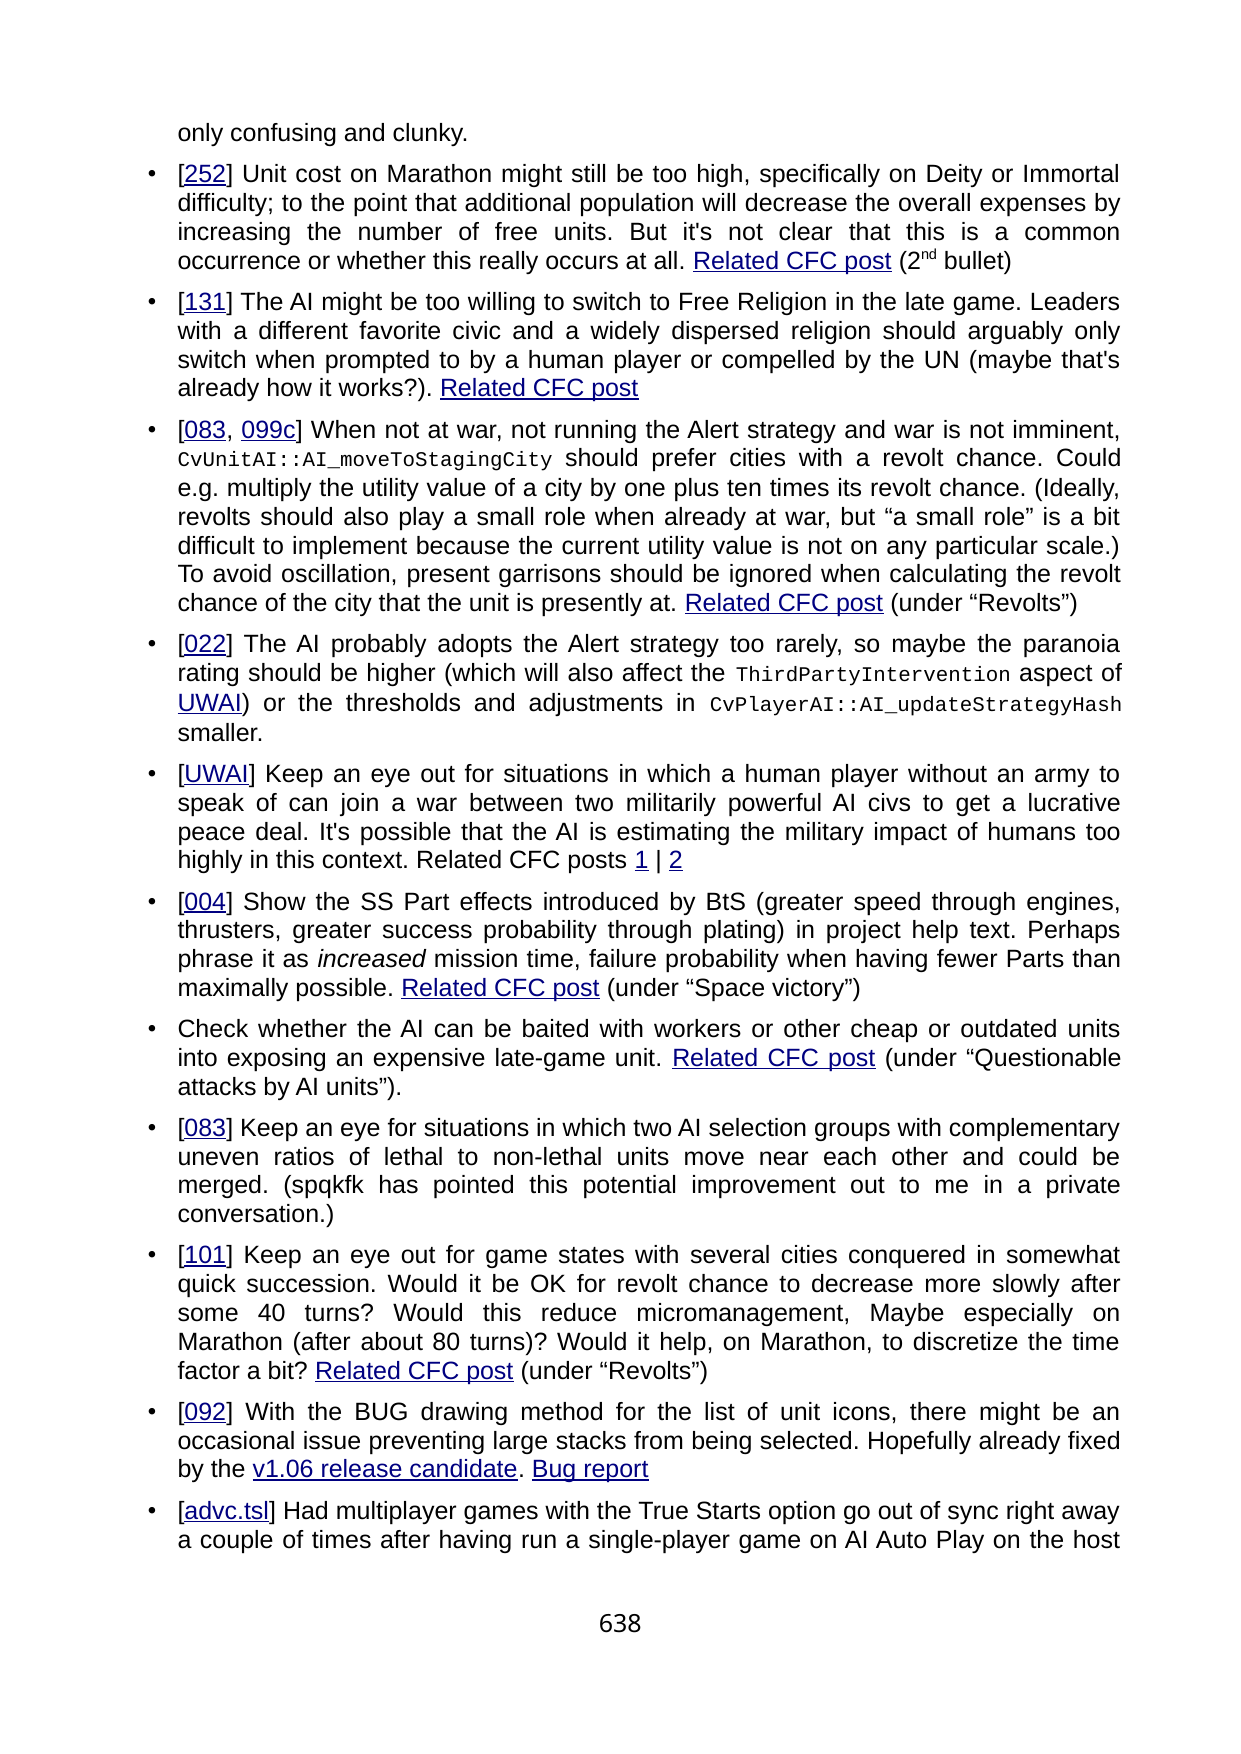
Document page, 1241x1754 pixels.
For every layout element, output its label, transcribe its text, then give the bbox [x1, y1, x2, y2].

list [004] Show the SS Part effects introduced by BtS (greater speed through engines, thrusters, greater success probability through plating) in project help text. Perhaps phrase it as increased mission time, failure probability when having fewer Parts than maximally possible. Related CFC post (under “Space victory”) [148, 886, 1122, 1002]
list [092] With the BUG drawing method for the list of unit icons, there might be an occasional issue preventing large stacks from being selected. Hopefully already fixed by the v1.06 release candidate. Bug report [148, 1397, 1122, 1483]
list [UWAI] Keep an eye out for situations in which a human player without an army to speak of can join a war between two militarily powerful AI civs to get a lucrative peace deal. It's possible that the AI is estimating the military impact of humans too highly in this context. Related CFC posts 1 | 2 [148, 759, 1122, 874]
list [083] Keep an eye for situations in which two AI selection groups with complementary uneven ratios of lethal to non-lethal units move near each other and could be merged. (spqkfk has pointed this potential improvement out to me in a private conversation.) [148, 1113, 1122, 1228]
list [022] The AI probably adopts the Alert strategy too rarely, so maybe the paranoia rating should be higher (which will also affect the ThirdPartyIntervention aspect of UWAI) or the thresholds and adjustments in CvPlayerAI::AI_updateStrategyHash smaller. [148, 629, 1122, 746]
list [131] The AI might be too willing to switch to Free Religion in the late game. Leaders with a different favorite civic and a widely dispersed religion should arguably only switch when prompted to by a human player or compelled by the UN (maybe that's already how it works?). Related CFC post [148, 287, 1122, 402]
list [083, 099c] When not at war, not running the Alert strategy and war is not imminent, CvUnitAI::AI_moveToStagingCity should prefer cities with a revolt chance. Could e.g. multiply the utility value of a city by one plus ten times its revolt chance. (Ideally, revolts should also play a small role when already at war, but “a small role” is a bit difficult to implement because the current utility value is not on any particular scale.) To avoid oscillation, present garrisons should be ignored when calculating the revolt chance of the city that the unit is presently at. Related CFC post (under “Revolts”) [148, 414, 1122, 617]
list [252] Unit cost on Marathon might still be too high, specifically on Deity or Immortal difficulty; to the point that additional population will decrease the overall expenses by increasing the number of free units. But it's not clear that this is a common occurrence or whether this really occurs at all. Related CFC post (2nd bullet) [148, 159, 1122, 274]
list only confusing and clunky. [148, 118, 1122, 147]
list [advc.tsl] Had multiplayer games with the True Starts option go out of sync right away a couple of times after having run a single-player game on AI Auto Play on the host [148, 1496, 1122, 1553]
list Check whether the AI can be baited with workers or other cheap or outdated units into exposing an expensive late-game unit. Related CFC post (under “Questionable attacks by AI units”). [148, 1014, 1122, 1100]
list [101] Keep an eye out for game states with several cities conquered in somewhat quick succession. Would it be OK for revolt chance to decrease more slowly after some 40 turns? Would this reduce micromanagement, Maybe especially on Marathon (after about 80 turns)? Would it help, on Marathon, to discretize the time factor a bit? Related CFC post (under “Revolts”) [148, 1241, 1122, 1384]
